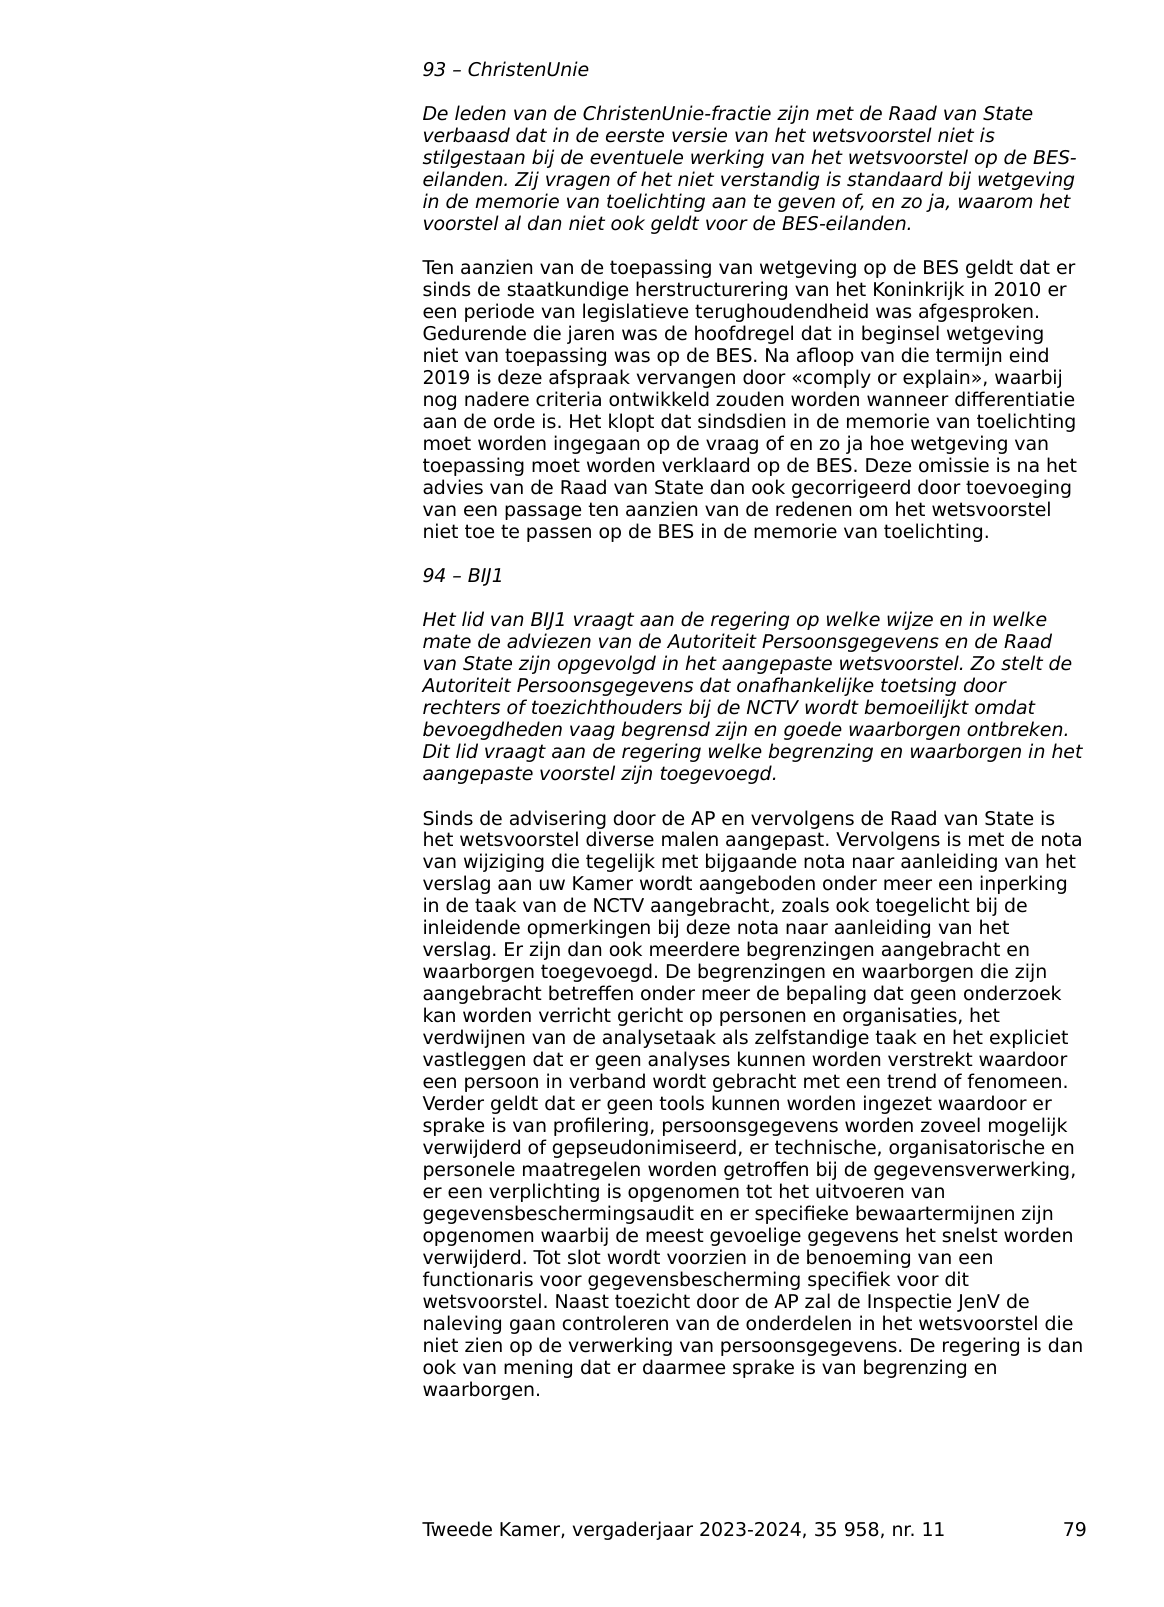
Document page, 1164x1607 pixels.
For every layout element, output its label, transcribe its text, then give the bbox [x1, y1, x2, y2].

subtitle 93 – ChristenUnie [422, 59, 1087, 81]
text Sinds de advisering door de AP en vervolgens de Raad van State is het wetsvoorstel diverse malen aangepast. Vervolgens is met de nota van wijziging die tegelijk met bijgaande nota naar aanleiding van het verslag aan uw Kamer wordt aangeboden onder meer een inperking in de taak van de NCTV aangebracht, zoals ook toegelicht bij de inleidende opmerkingen bij deze nota naar aanleiding van het verslag. Er zijn dan ook meerdere begrenzingen aangebracht en waarborgen toegevoegd. De begrenzingen en waarborgen die zijn aangebracht betreffen onder meer de bepaling dat geen onderzoek kan worden verricht gericht op personen en organisaties, het verdwijnen van de analysetaak als zelfstandige taak en het expliciet vastleggen dat er geen analyses kunnen worden verstrekt waardoor een persoon in verband wordt gebracht met een trend of fenomeen. Verder geldt dat er geen tools kunnen worden ingezet waardoor er sprake is van profilering, persoonsgegevens worden zoveel mogelijk verwijderd of gepseudonimiseerd, er technische, organisatorische en personele maatregelen worden getroffen bij de gegevensverwerking, er een verplichting is opgenomen tot het uitvoeren van gegevensbeschermingsaudit en er specifieke bewaartermijnen zijn opgenomen waarbij de meest gevoelige gegevens het snelst worden verwijderd. Tot slot wordt voorzien in de benoeming van een functionaris voor gegevensbescherming specifiek voor dit wetsvoorstel. Naast toezicht door de AP zal de Inspectie JenV de naleving gaan controleren van de onderdelen in het wetsvoorstel die niet zien op de verwerking van persoonsgegevens. De regering is dan ook van mening dat er daarmee sprake is van begrenzing en waarborgen. [422, 807, 1087, 1401]
text Het lid van BIJ1 vraagt aan de regering op welke wijze en in welke mate de adviezen van de Autoriteit Persoonsgegevens en de Raad van State zijn opgevolgd in het aangepaste wetsvoorstel. Zo stelt de Autoriteit Persoonsgegevens dat onafhankelijke toetsing door rechters of toezichthouders bij de NCTV wordt bemoeilijkt omdat bevoegdheden vaag begrensd zijn en goede waarborgen ontbreken. Dit lid vraagt aan de regering welke begrenzing en waarborgen in het aangepaste voorstel zijn toegevoegd. [422, 609, 1087, 785]
text Ten aanzien van de toepassing van wetgeving op de BES geldt dat er sinds de staatkundige herstructurering van het Koninkrijk in 2010 er een periode van legislatieve terughoudendheid was afgesproken. Gedurende die jaren was de hoofdregel dat in beginsel wetgeving niet van toepassing was op de BES. Na afloop van die termijn eind 2019 is deze afspraak vervangen door «comply or explain», waarbij nog nadere criteria ontwikkeld zouden worden wanneer differentiatie aan de orde is. Het klopt dat sindsdien in de memorie van toelichting moet worden ingegaan op de vraag of en zo ja hoe wetgeving van toepassing moet worden verklaard op de BES. Deze omissie is na het advies van de Raad van State dan ook gecorrigeerd door toevoeging van een passage ten aanzien van de redenen om het wetsvoorstel niet toe te passen op de BES in de memorie van toelichting. [422, 257, 1087, 543]
text De leden van de ChristenUnie-fractie zijn met de Raad van State verbaasd dat in de eerste versie van het wetsvoorstel niet is stilgestaan bij de eventuele werking van het wetsvoorstel op de BES-eilanden. Zij vragen of het niet verstandig is standaard bij wetgeving in de memorie van toelichting aan te geven of, en zo ja, waarom het voorstel al dan niet ook geldt voor de BES-eilanden. [422, 103, 1087, 235]
subtitle 94 – BIJ1 [422, 565, 1087, 587]
